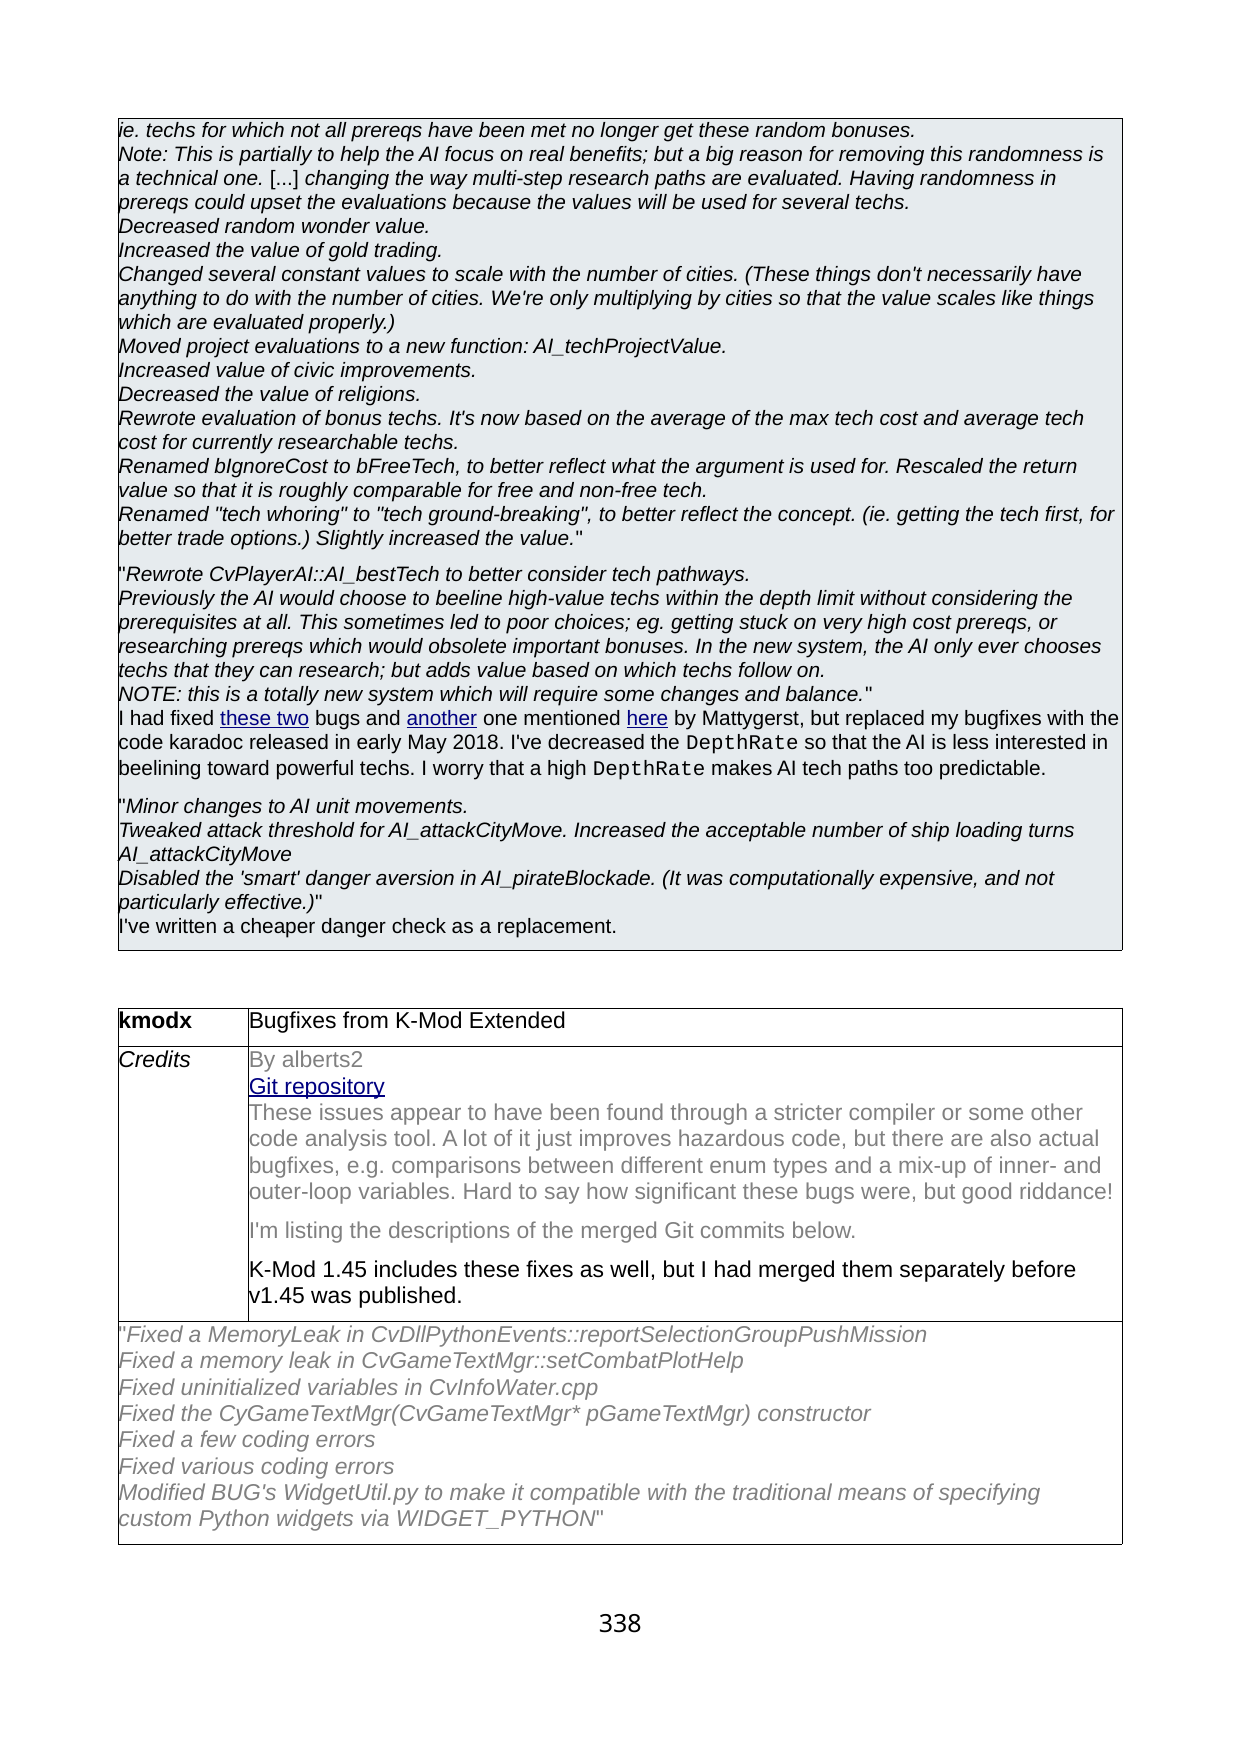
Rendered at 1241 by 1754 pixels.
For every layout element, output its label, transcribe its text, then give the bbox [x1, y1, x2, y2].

table_cell "Fixed a MemoryLeak in CvDllPythonEvents::reportSelectionGroupPushMission Fixed a memory leak in CvGameTextMgr::setCombatPlotHelp Fixed uninitialized variables in CvInfoWater.cpp Fixed the CyGameTextMgr(CvGameTextMgr* pGameTextMgr) constructor Fixed a few coding errors Fixed various coding errors Modified BUG's WidgetUtil.py to make it compatible with the traditional means of specifying custom Python widgets via WIDGET_PYTHON" [119, 1322, 1122, 1544]
table_cell Credits [119, 1047, 248, 1321]
table_header kmodx [119, 1009, 248, 1046]
table_cell ie. techs for which not all prereqs have been met no longer get these random bonuses. Note: This is partially to help the AI focus on real benefits; but a big reason for removing this randomness is a technical one. [...] changing the way multi-step research paths are evaluated. Having randomness in prereqs could upset the evaluations because the values will be used for several techs. Decreased random wonder value. Increased the value of gold trading. Changed several constant values to scale with the number of cities. (These things don't necessarily have anything to do with the number of cities. We're only multiplying by cities so that the value scales like things which are evaluated properly.) Moved project evaluations to a new function: AI_techProjectValue. Increased value of civic improvements. Decreased the value of religions. Rewrote evaluation of bonus techs. It's now based on the average of the max tech cost and average tech cost for currently researchable techs. Renamed bIgnoreCost to bFreeTech, to better reflect what the argument is used for. Rescaled the return value so that it is roughly comparable for free and non-free tech. Renamed "tech whoring" to "tech ground-breaking", to better reflect the concept. (ie. getting the tech first, for better trade options.) Slightly increased the value." "Rewrote CvPlayerAI::AI_bestTech to better consider tech pathways. Previously the AI would choose to beeline high-value techs within the depth limit without considering the prerequisites at all. This sometimes led to poor choices; eg. getting stuck on very high cost prereqs, or researching prereqs which would obsolete important bonuses. In the new system, the AI only ever chooses techs that they can research; but adds value based on which techs follow on. NOTE: this is a totally new system which will require some changes and balance." I had fixed these two bugs and another one mentioned here by Mattygerst, but replaced my bugfixes with the code karadoc released in early May 2018. I've decreased the DepthRate so that the AI is less interested in beelining toward powerful techs. I worry that a high DepthRate makes AI tech paths too predictable. "Minor changes to AI unit movements. Tweaked attack threshold for AI_attackCityMove. Increased the acceptable number of ship loading turns AI_attackCityMove Disabled the 'smart' danger aversion in AI_pirateBlockade. (It was computationally expensive, and not particularly effective.)" I've written a cheaper danger check as a replacement. [119, 119, 1122, 950]
table_cell By alberts2 Git repository These issues appear to have been found through a stricter compiler or some other code analysis tool. A lot of it just improves hazardous code, but there are also actual bugfixes, e.g. comparisons between different enum types and a mix-up of inner- and outer-loop variables. Hard to say how significant these bugs were, but good riddance! I'm listing the descriptions of the merged Git commits below. K-Mod 1.45 includes these fixes as well, but I had merged them separately before v1.45 was published. [249, 1047, 1122, 1321]
table_header Bugfixes from K-Mod Extended [249, 1009, 1122, 1046]
